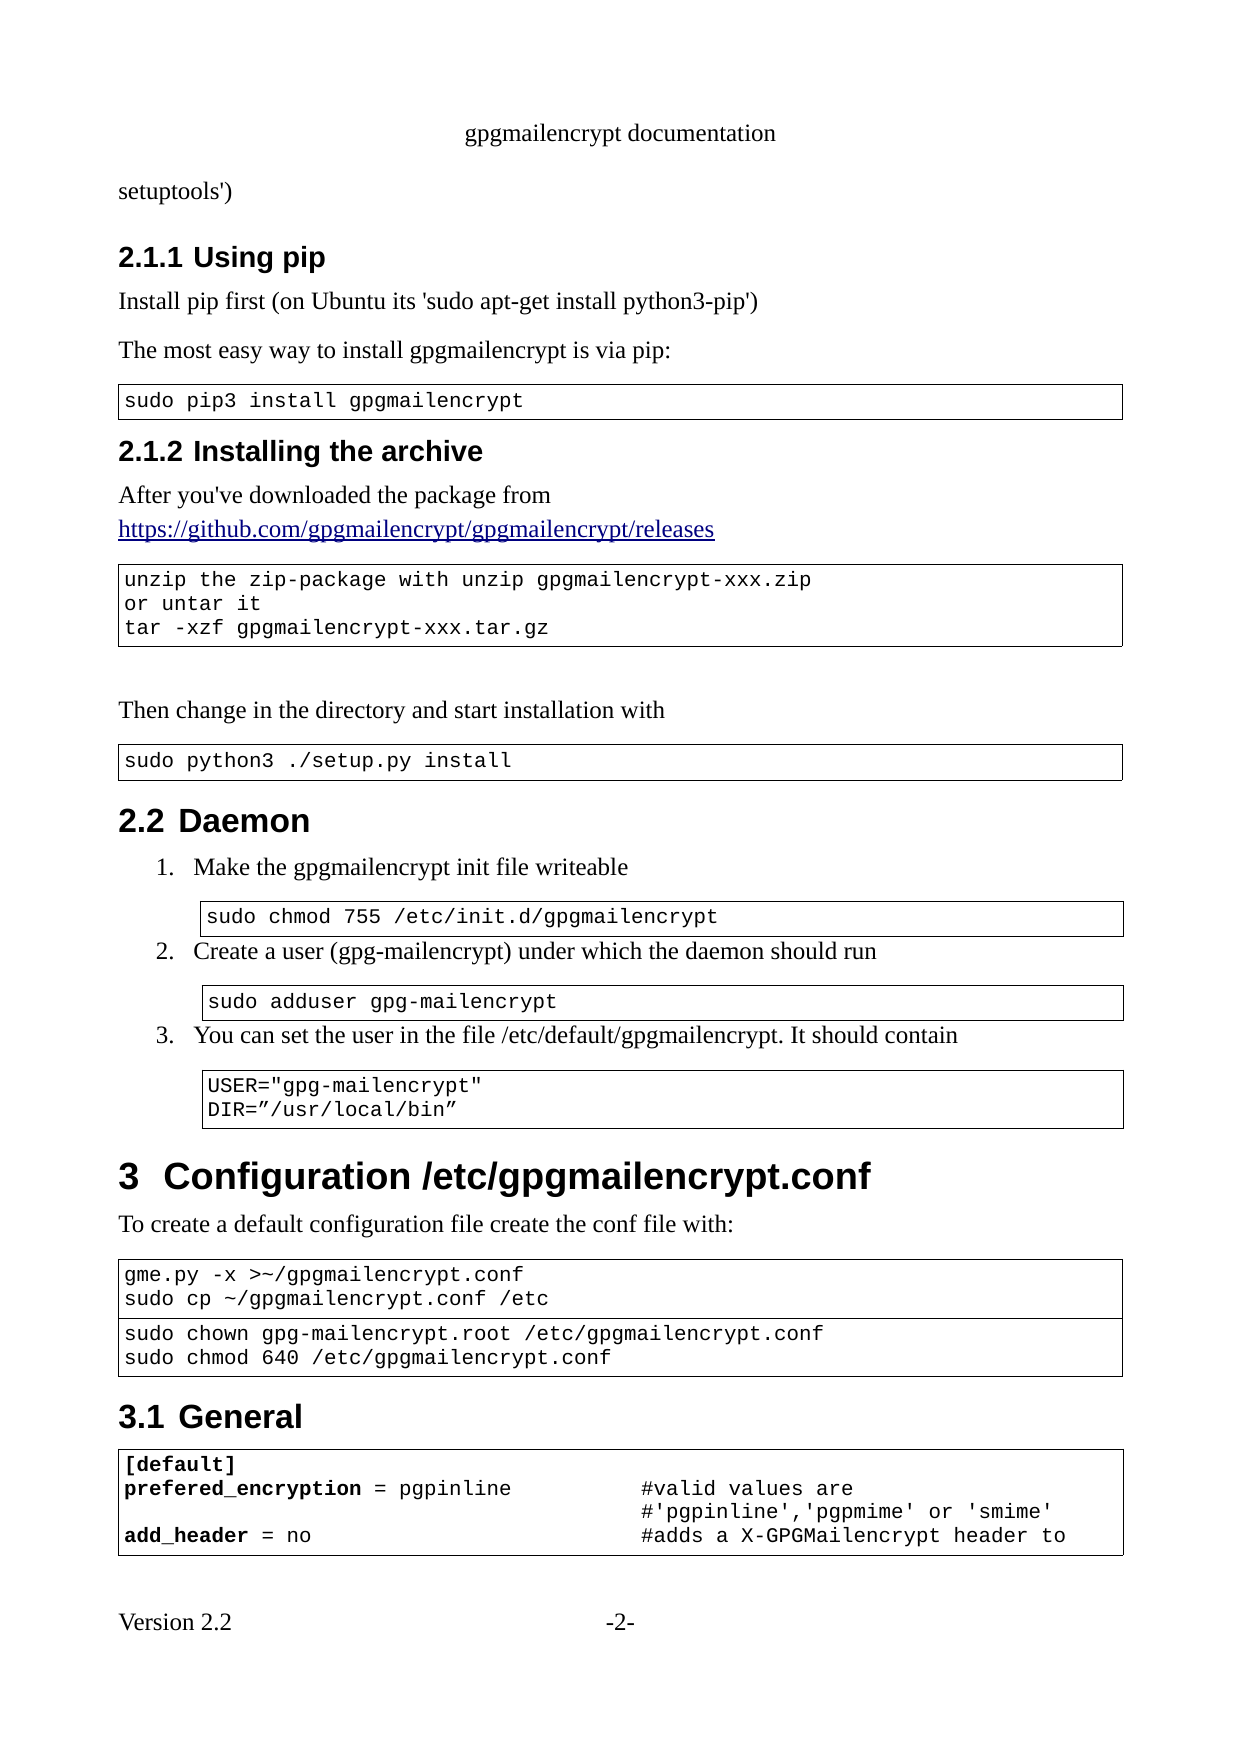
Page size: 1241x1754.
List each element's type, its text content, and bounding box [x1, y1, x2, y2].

text setuptools') [118, 176, 1122, 205]
table_header sudo adduser gpg-mailencrypt [203, 986, 1123, 1020]
subtitle General [118, 1397, 1122, 1436]
text To create a default configuration file create the conf file with: [118, 1209, 1122, 1238]
table_header [default] prefered_encryption = pgpinline #valid values are #'pgpinline','pgpmime' or 'smime' add_header = no #adds a X-GPGMailencrypt header to [119, 1450, 1123, 1554]
text After you've downloaded the package from https://github.com/gpgmailencrypt/gpgmailencrypt/releases [118, 480, 1122, 543]
table_header sudo chmod 755 /etc/init.d/gpgmailencrypt [201, 902, 1123, 936]
list Make the gpgmailencrypt init file writeable [156, 852, 1122, 880]
table_header sudo python3 ./setup.py install [119, 745, 1122, 779]
subtitle Using pip [118, 240, 1122, 273]
subtitle Configuration /etc/gpgmailencrypt.conf [118, 1153, 1122, 1197]
text Install pip first (on Ubuntu its 'sudo apt-get install python3-pip') [118, 286, 1122, 315]
list Create a user (gpg-mailencrypt) under which the daemon should run [156, 936, 1122, 965]
list You can set the user in the file /etc/default/gpgmailencrypt. It should contain [156, 1020, 1122, 1049]
subtitle Daemon [118, 801, 1122, 839]
text Then change in the directory and start installation with [118, 695, 1122, 724]
text The most easy way to install gpgmailencrypt is via pip: [118, 335, 1122, 364]
table_header gme.py -x >~/gpgmailencrypt.conf sudo cp ~/gpgmailencrypt.conf /etc [119, 1260, 1122, 1317]
table_cell sudo chown gpg-mailencrypt.root /etc/gpgmailencrypt.conf sudo chmod 640 /etc/gpgmailencrypt.conf [119, 1319, 1122, 1376]
table_header unzip the zip-package with unzip gpgmailencrypt-xxx.zip or untar it tar -xzf gpgmailencrypt-xxx.tar.gz [119, 565, 1122, 646]
subtitle Installing the archive [118, 434, 1122, 468]
table_header sudo pip3 install gpgmailencrypt [119, 385, 1122, 419]
table_header USER="gpg-mailencrypt" DIR=”/usr/local/bin” [203, 1071, 1123, 1128]
